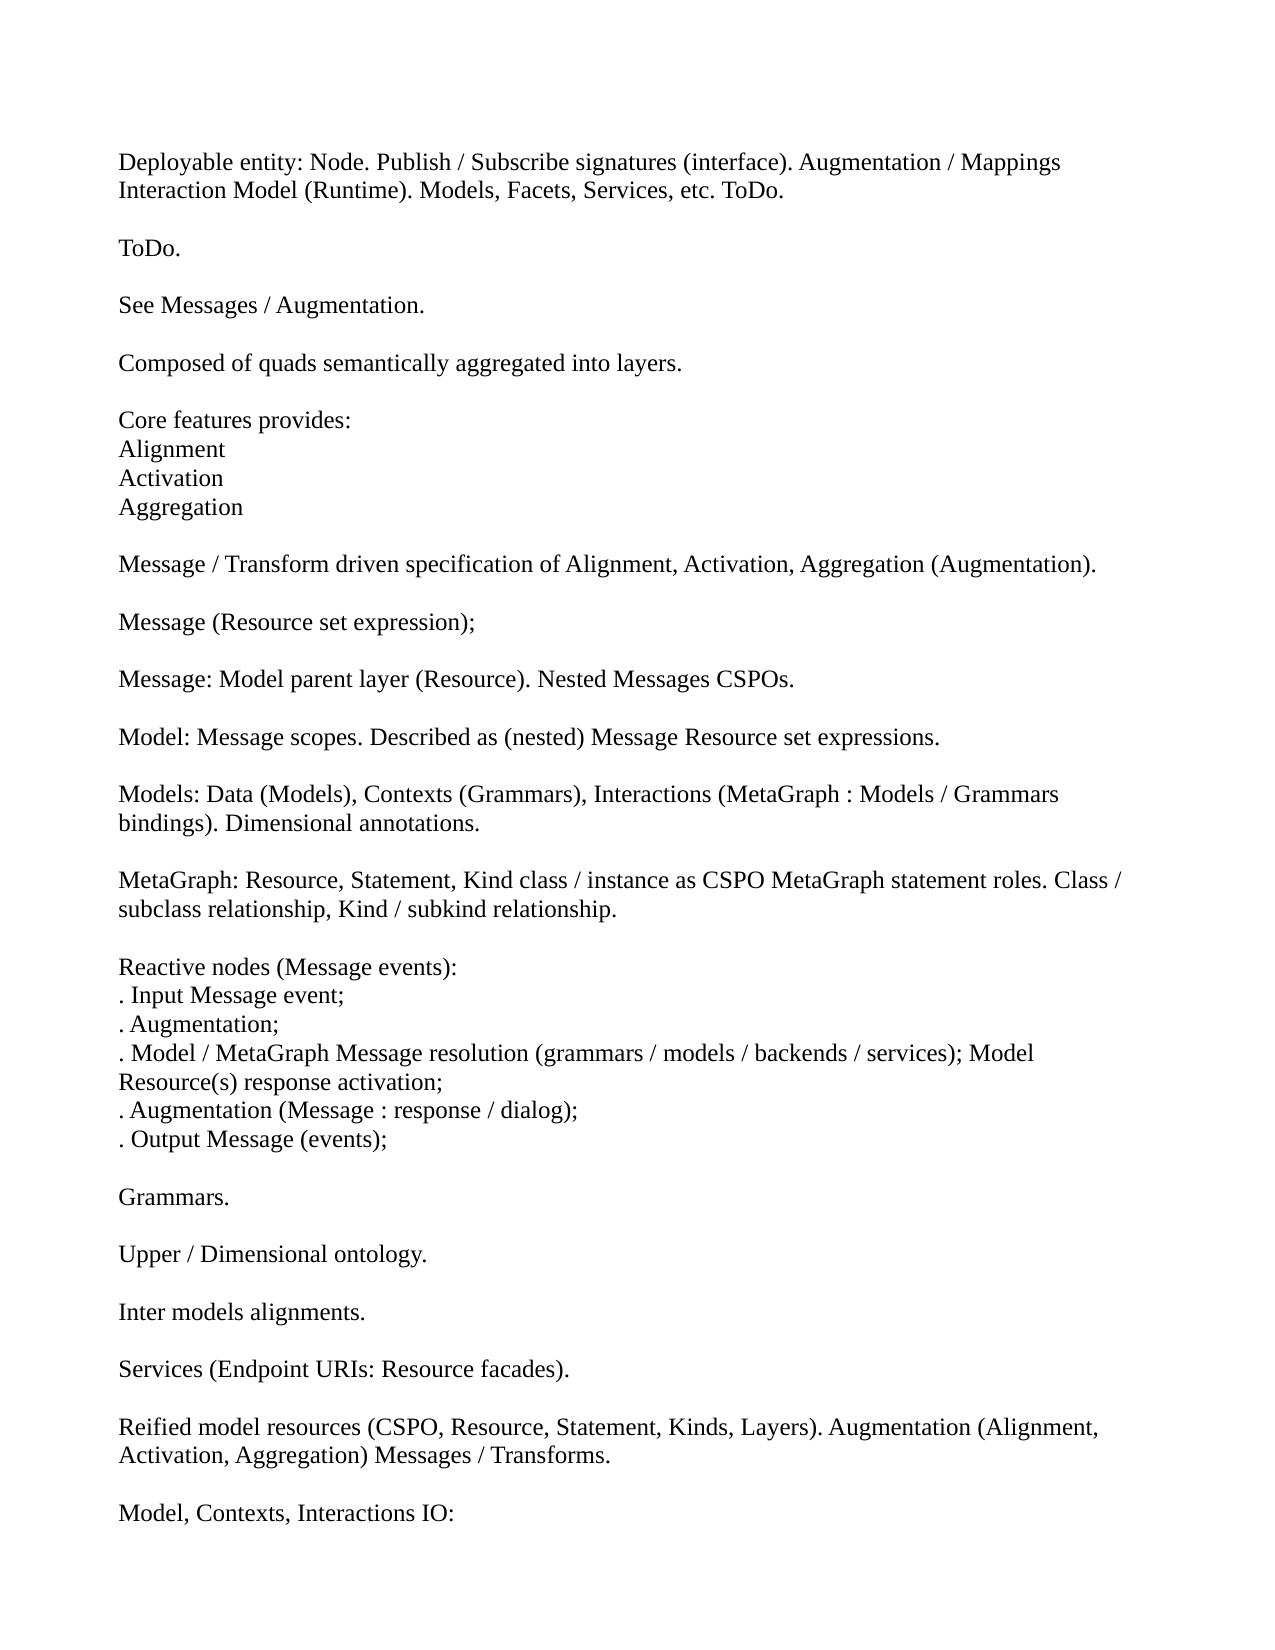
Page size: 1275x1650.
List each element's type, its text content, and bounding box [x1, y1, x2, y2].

text Upper / Dimensional ontology. [118, 1211, 1157, 1268]
text Message / Transform driven specification of Alignment, Activation, Aggregation (Augmentation). [118, 521, 1157, 578]
text Model, Contexts, Interactions IO: [118, 1469, 1157, 1527]
text Reactive nodes (Message events): [118, 952, 1157, 981]
text Inter models alignments. [118, 1268, 1157, 1326]
text Grammars. [118, 1182, 1157, 1211]
text Reified model resources (CSPO, Resource, Statement, Kinds, Layers). Augmentation (Alignment, Activation, Aggregation) Messages / Transforms. [118, 1383, 1157, 1469]
text Message (Resource set expression); [118, 607, 1157, 636]
text Composed of quads semantically aggregated into layers. [118, 348, 1157, 377]
text Core features provides: Alignment Activation Aggregation [118, 377, 1157, 521]
text Services (Endpoint URIs: Resource facades). [118, 1326, 1157, 1383]
text Models: Data (Models), Contexts (Grammars), Interactions (MetaGraph : Models / Grammars bindings). Dimensional annotations. [118, 779, 1157, 837]
text . Model / MetaGraph Message resolution (grammars / models / backends / services); Model Resource(s) response activation; [118, 1038, 1157, 1096]
text See Messages / Augmentation. [118, 291, 1157, 319]
text . Augmentation (Message : response / dialog); [118, 1096, 1157, 1124]
text . Output Message (events); [118, 1124, 1157, 1153]
text Message: Model parent layer (Resource). Nested Messages CSPOs. [118, 664, 1157, 693]
text ToDo. [118, 233, 1157, 262]
text . Augmentation; [118, 1009, 1157, 1038]
text Model: Message scopes. Described as (nested) Message Resource set expressions. [118, 722, 1157, 751]
text MetaGraph: Resource, Statement, Kind class / instance as CSPO MetaGraph statement roles. Class / subclass relationship, Kind / subkind relationship. [118, 866, 1157, 923]
text Deployable entity: Node. Publish / Subscribe signatures (interface). Augmentation / Mappings Interaction Model (Runtime). Models, Facets, Services, etc. ToDo. [118, 147, 1157, 204]
text . Input Message event; [118, 981, 1157, 1009]
